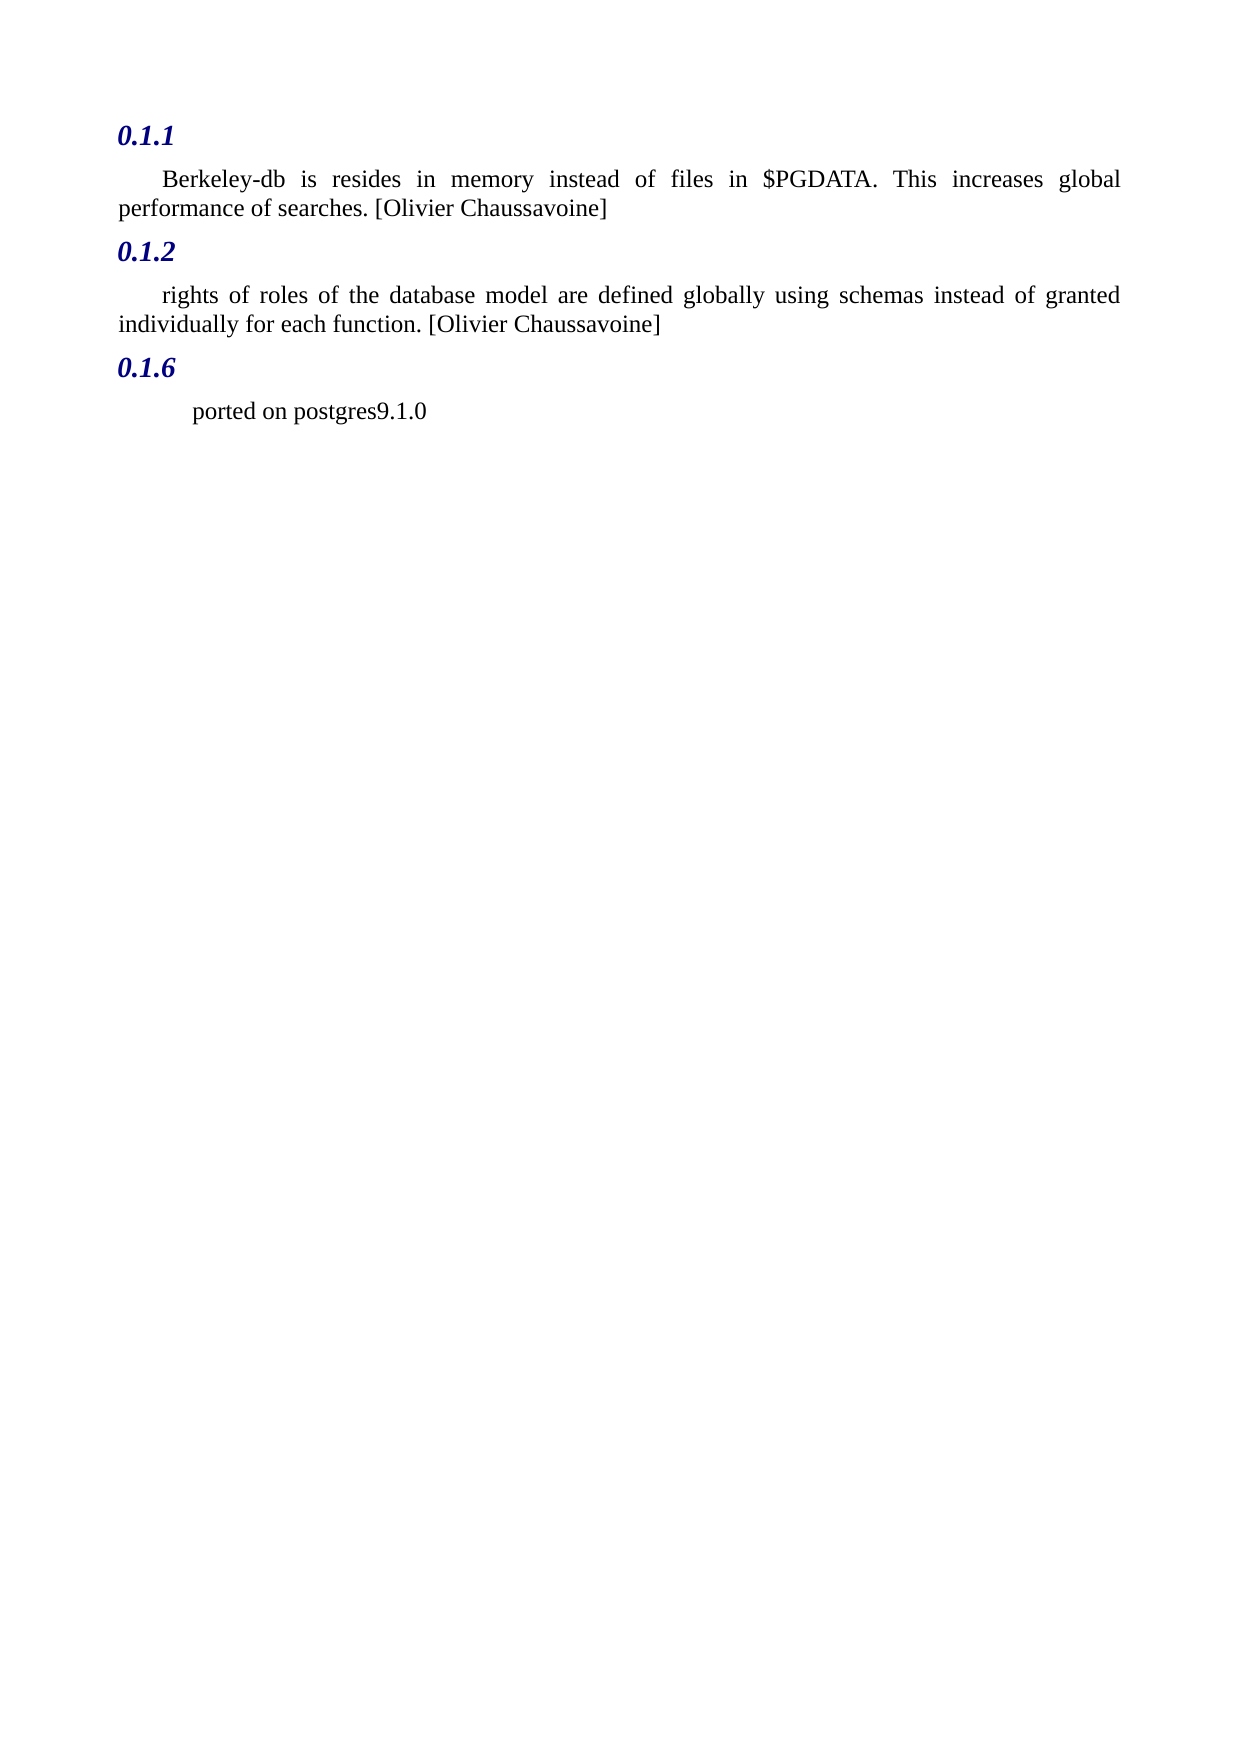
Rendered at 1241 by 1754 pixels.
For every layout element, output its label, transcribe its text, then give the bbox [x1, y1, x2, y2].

text 0.1.1 [117, 118, 1122, 152]
text rights of roles of the database model are defined globally using schemas instead of granted individually for each function. [Olivier Chaussavoine] [118, 280, 1122, 338]
text 0.1.6 [117, 350, 1122, 384]
text Berkeley-db is resides in memory instead of files in $PGDATA. This increases global performance of searches. [Olivier Chaussavoine] [118, 164, 1122, 222]
text 0.1.2 [117, 234, 1122, 268]
text ported on postgres9.1.0 [118, 396, 1122, 425]
